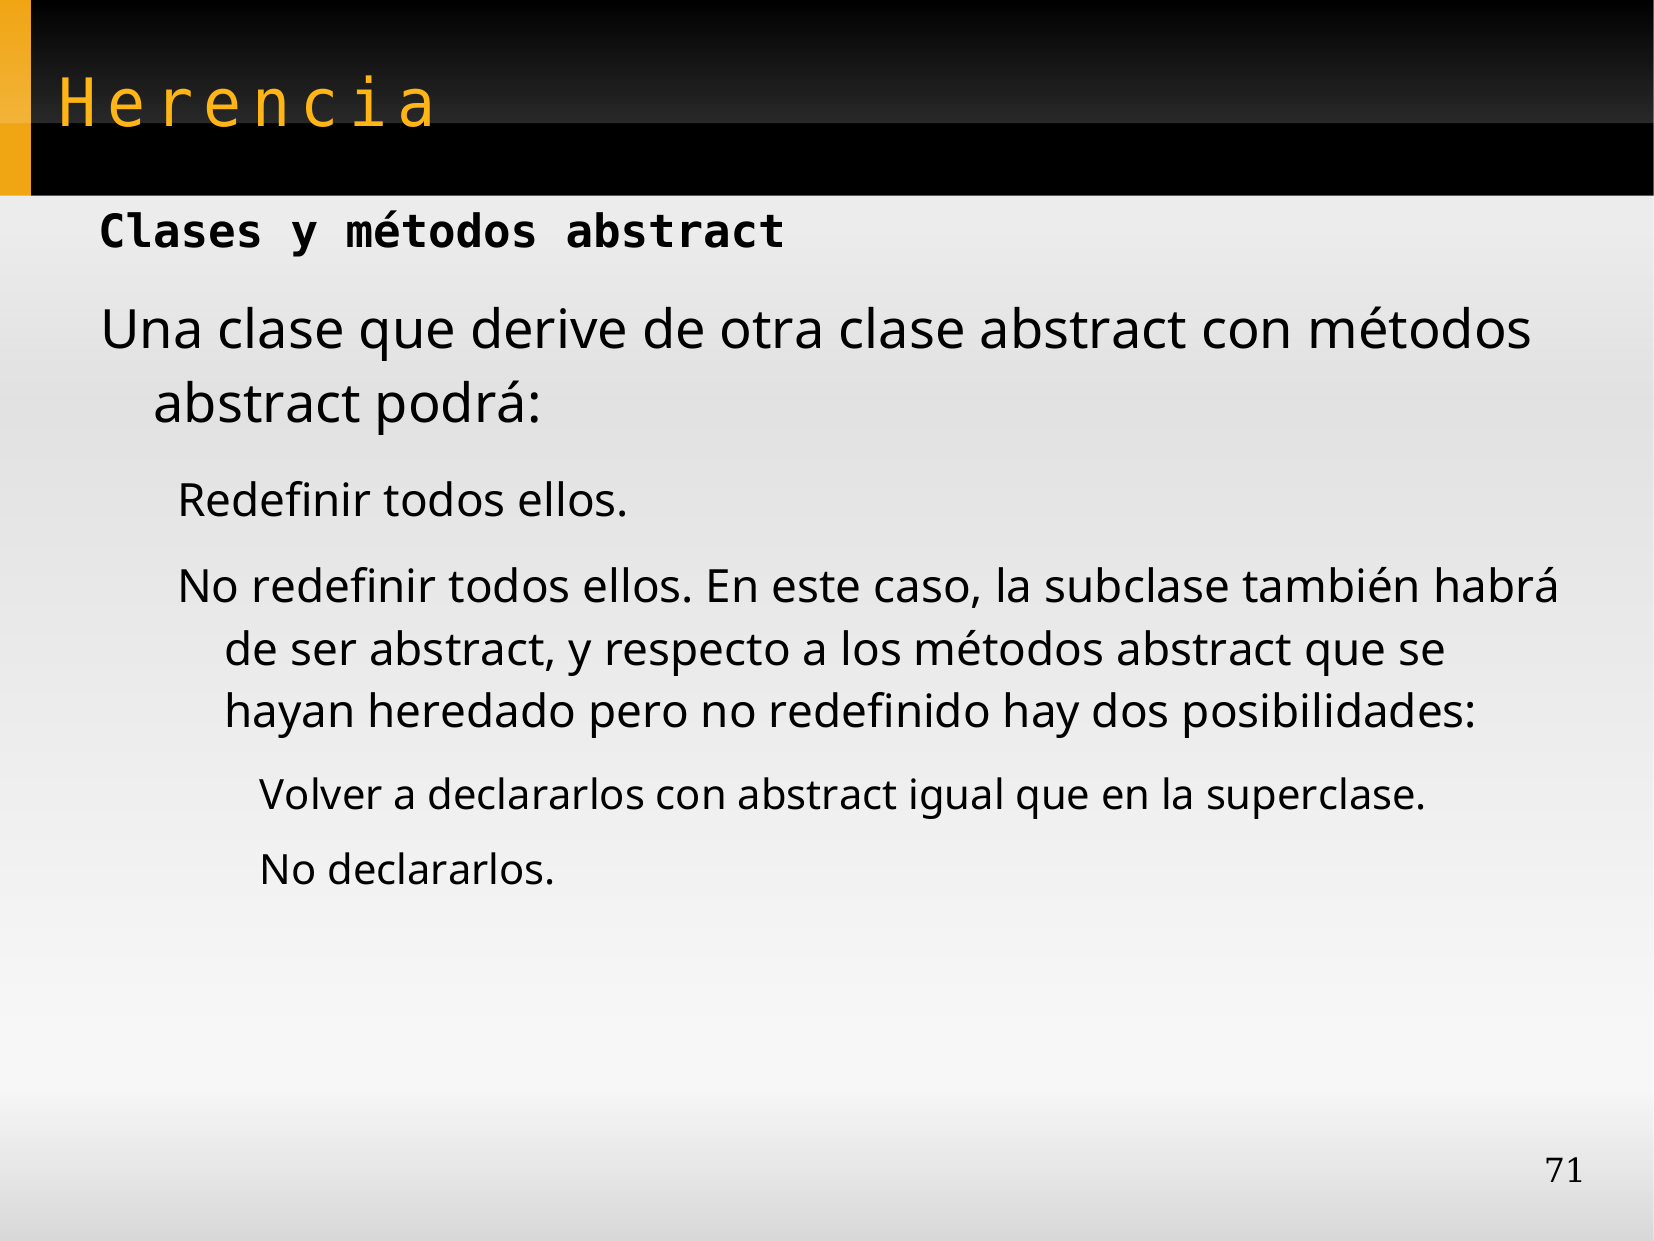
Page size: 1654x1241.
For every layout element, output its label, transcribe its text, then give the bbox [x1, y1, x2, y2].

picture [0, 0, 1654, 1241]
list Una clase que derive de otra clase abstract con métodos abstract podrá: Redefinir todos ellos. No redefinir todos ellos. En este caso, la subclase también habrá de ser abstract, y respecto a los métodos abstract que se hayan heredado pero no redefinido hay dos posibilidades: Volver a declararlos con abstract igual que en la superclase. No declararlos. [82, 290, 1571, 1109]
title Herencia [59, 29, 1595, 178]
text_box Clases y métodos abstract [83, 197, 801, 266]
